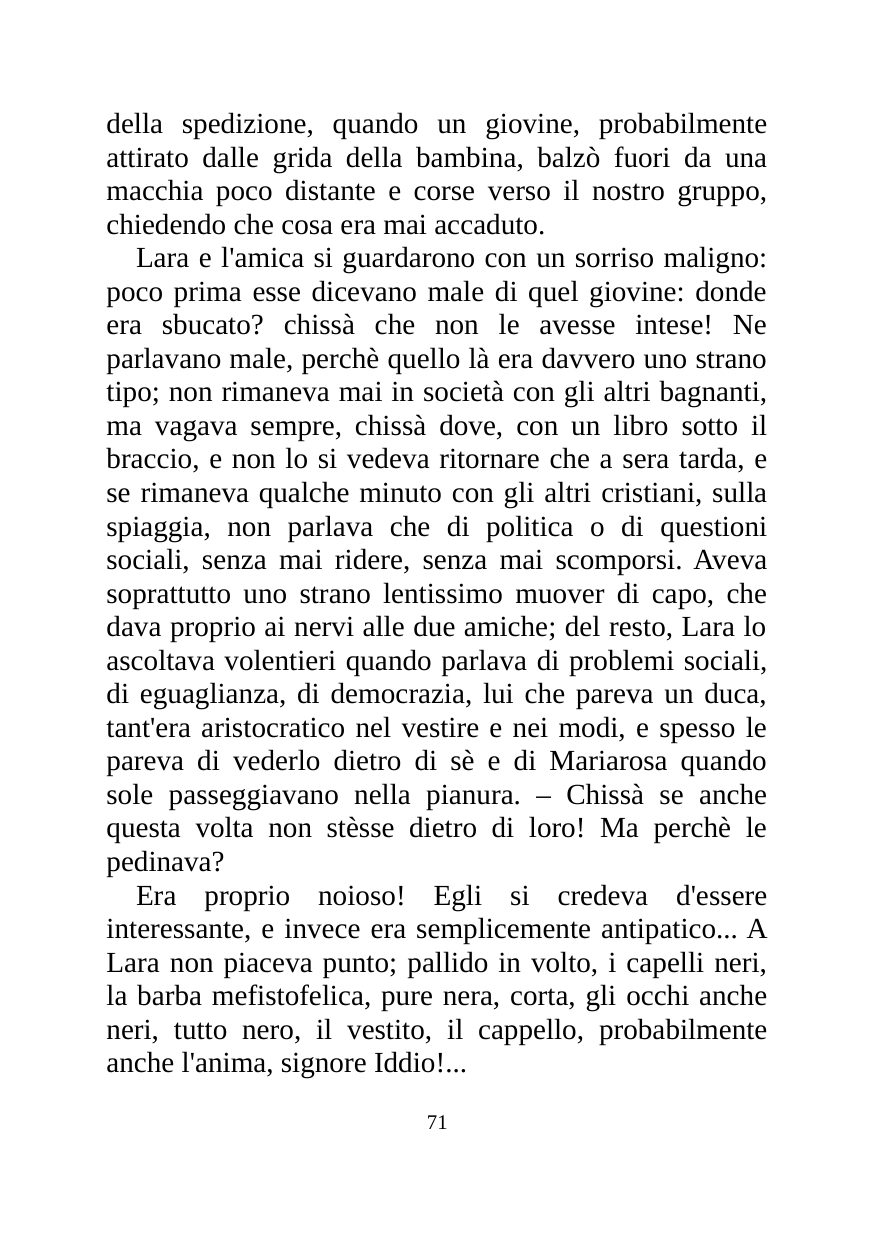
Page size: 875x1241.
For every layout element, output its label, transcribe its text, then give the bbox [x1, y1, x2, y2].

text Era proprio noioso! Egli si credeva d'essere interessante, e invece era semplicemente antipatico... A Lara non piaceva punto; pallido in volto, i capelli neri, la barba mefistofelica, pure nera, corta, gli occhi anche neri, tutto nero, il vestito, il cappello, probabilmente anche l'anima, signore Iddio!... [106, 878, 768, 1079]
text Lara e l'amica si guardarono con un sorriso maligno: poco prima esse dicevano male di quel giovine: donde era sbucato? chissà che non le avesse intese! Ne parlavano male, perchè quello là era davvero uno strano tipo; non rimaneva mai in società con gli altri bagnanti, ma vagava sempre, chissà dove, con un libro sotto il braccio, e non lo si vedeva ritornare che a sera tarda, e se rimaneva qualche minuto con gli altri cristiani, sulla spiaggia, non parlava che di politica o di questioni sociali, senza mai ridere, senza mai scomporsi. Aveva soprattutto uno strano lentissimo muover di capo, che dava proprio ai nervi alle due amiche; del resto, Lara lo ascoltava volentieri quando parlava di problemi sociali, di eguaglianza, di democrazia, lui che pareva un duca, tant'era aristocratico nel vestire e nei modi, e spesso le pareva di vederlo dietro di sè e di Mariarosa quando sole passeggiavano nella pianura. – Chissà se anche questa volta non stèsse dietro di loro! Ma perchè le pedinava? [106, 240, 768, 878]
text della spedizione, quando un giovine, probabilmente attirato dalle grida della bambina, balzò fuori da una macchia poco distante e corse verso il nostro gruppo, chiedendo che cosa era mai accaduto. [106, 106, 768, 240]
